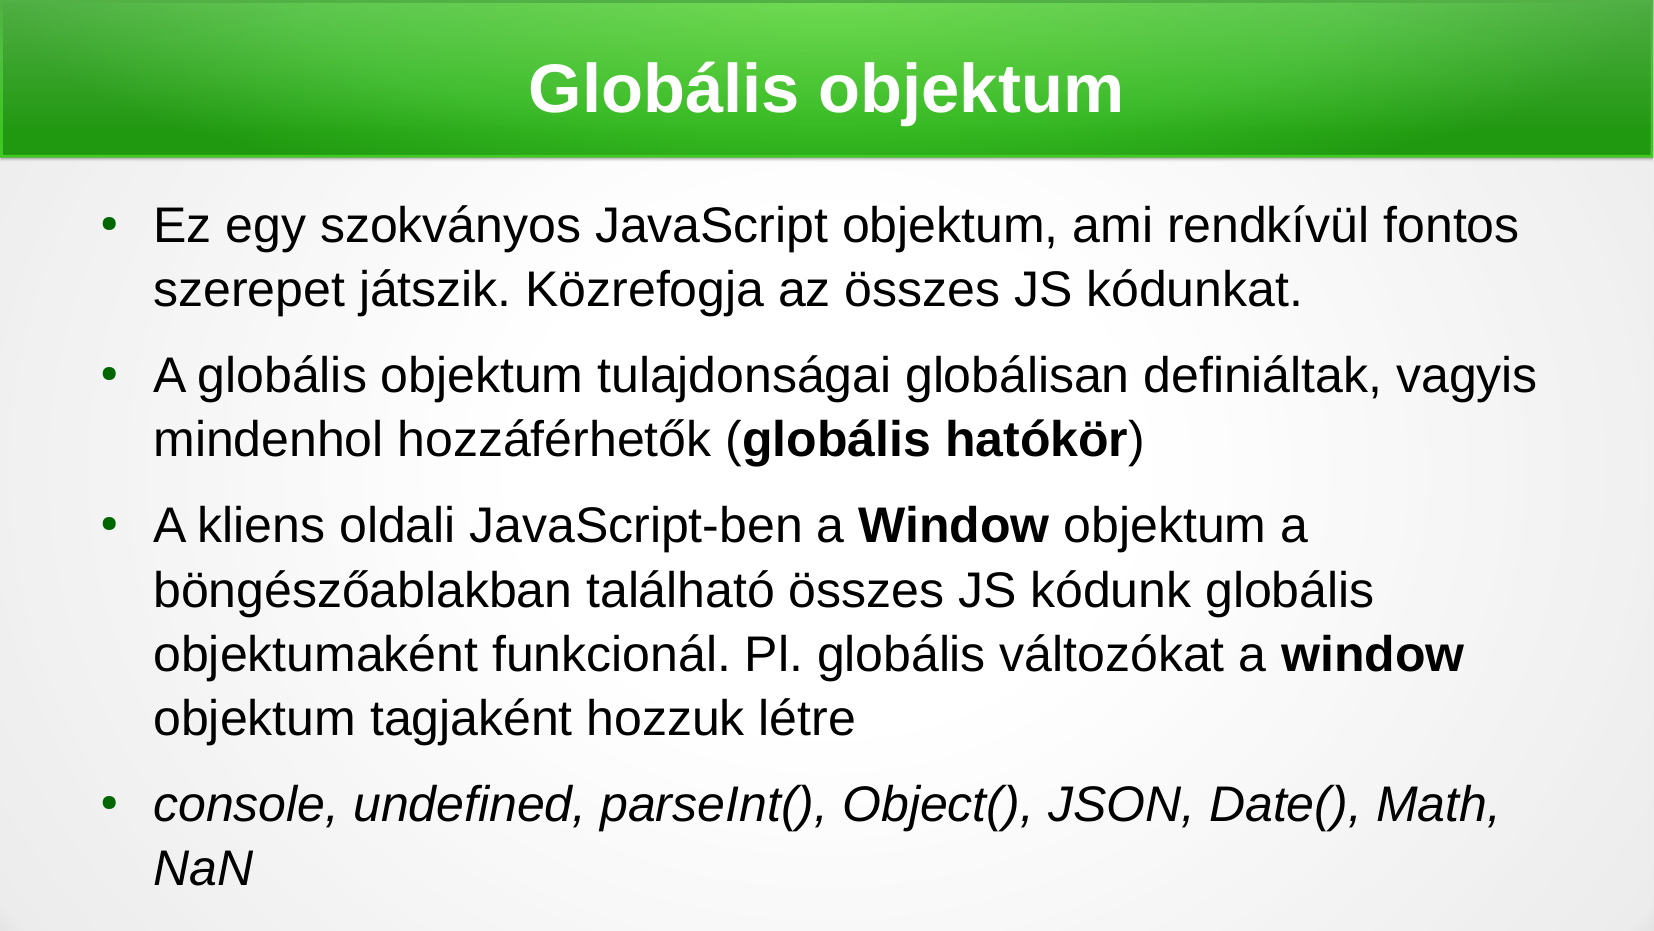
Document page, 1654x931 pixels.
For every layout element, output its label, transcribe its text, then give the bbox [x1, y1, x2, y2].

list Ez egy szokványos JavaScript objektum, ami rendkívül fontos szerepet játszik. Közrefogja az összes JS kódunkat. A globális objektum tulajdonságai globálisan definiáltak, vagyis mindenhol hozzáférhetők (globális hatókör) A kliens oldali JavaScript-ben a Window objektum a böngészőablakban található összes JS kódunk globális objektumaként funkcionál. Pl. globális változókat a window objektum tagjaként hozzuk létre console, undefined, parseInt(), Object(), JSON, Date(), Math, NaN [82, 188, 1571, 931]
title Globális objektum [82, 35, 1571, 142]
